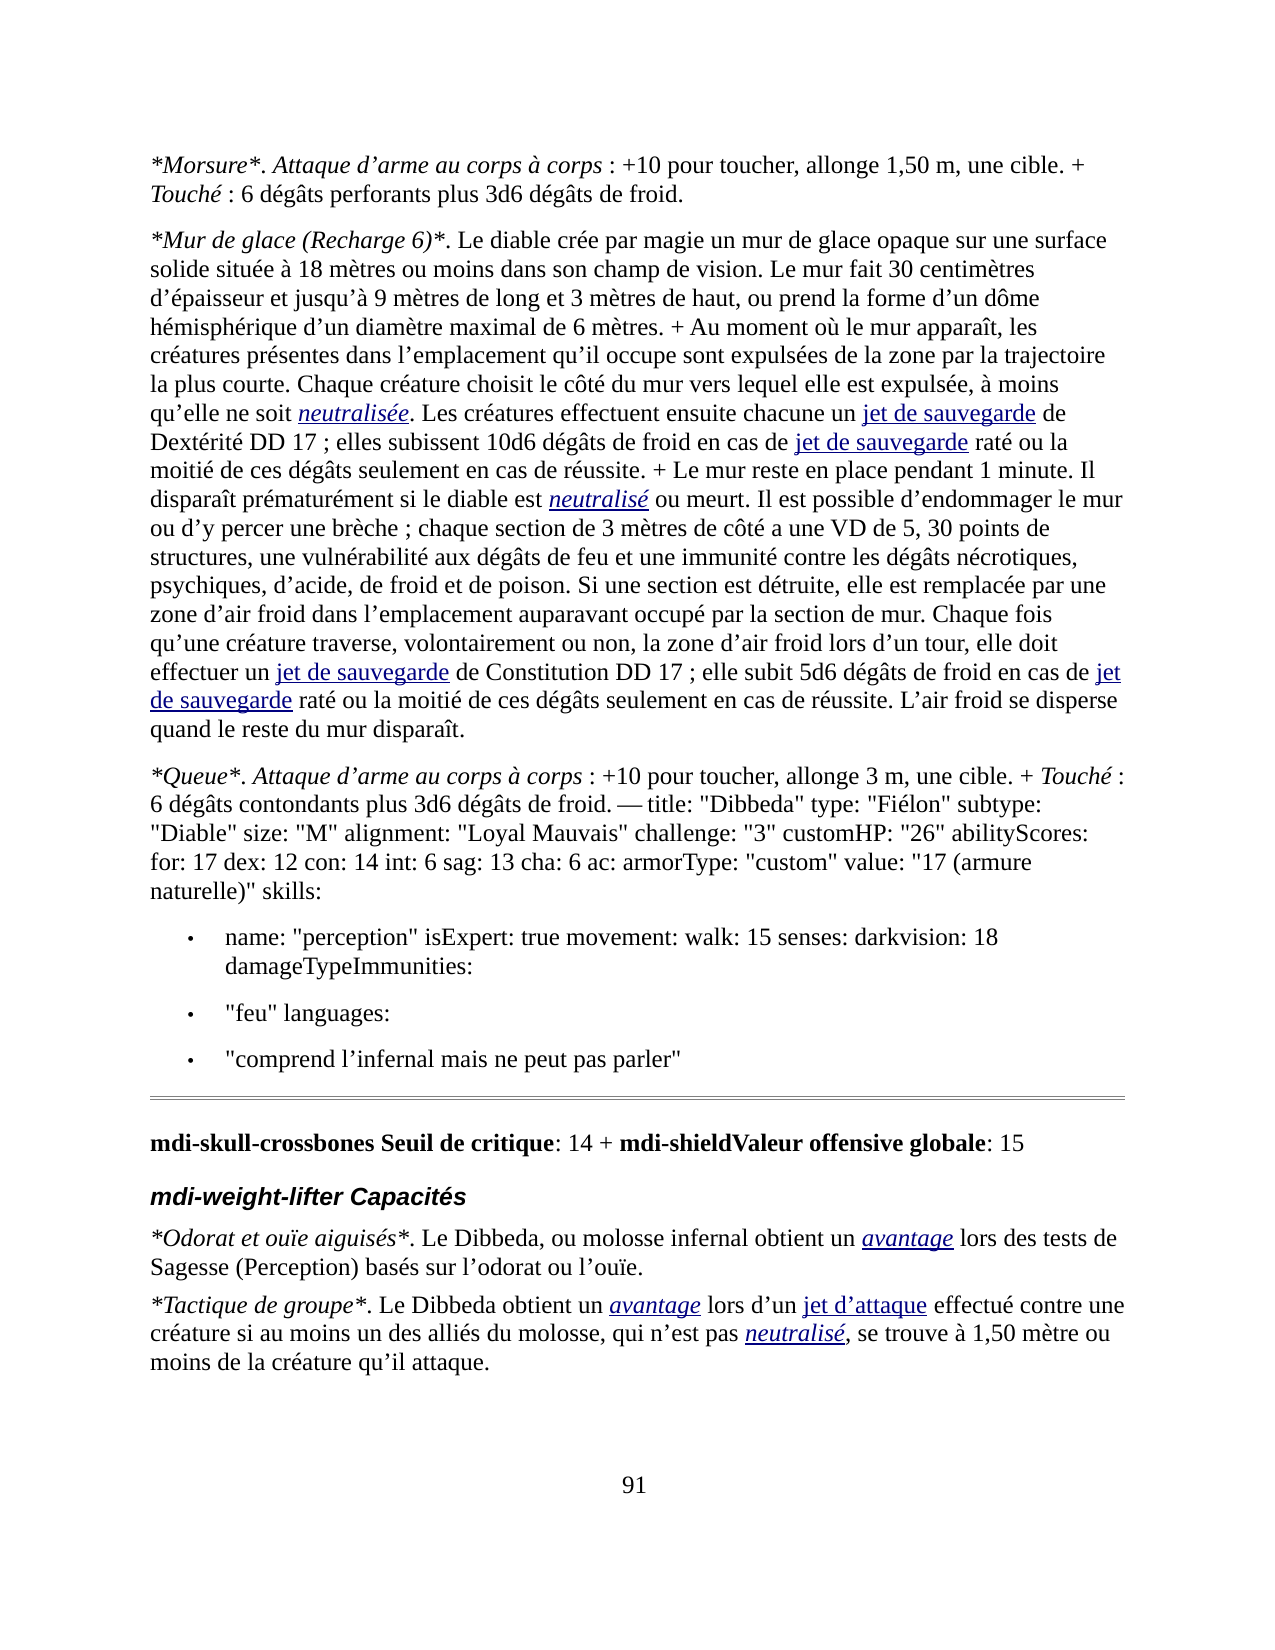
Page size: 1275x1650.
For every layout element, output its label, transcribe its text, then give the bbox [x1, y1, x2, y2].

text *Tactique de groupe*. Le Dibbeda obtient un avantage lors d’un jet d’attaque effectué contre une créature si au moins un des alliés du molosse, qui n’est pas neutralisé, se trouve à 1,50 mètre ou moins de la créature qu’il attaque. [150, 1290, 1125, 1376]
text *Queue*. Attaque d’arme au corps à corps : +10 pour toucher, allonge 3 m, une cible. + Touché : 6 dégâts contondants plus 3d6 dégâts de froid. — title: "Dibbeda" type: "Fiélon" subtype: "Diable" size: "M" alignment: "Loyal Mauvais" challenge: "3" customHP: "26" abilityScores: for: 17 dex: 12 con: 14 int: 6 sag: 13 cha: 6 ac: armorType: "custom" value: "17 (armure naturelle)" skills: [150, 761, 1125, 904]
text *Mur de glace (Recharge 6)*. Le diable crée par magie un mur de glace opaque sur une surface solide située à 18 mètres ou moins dans son champ de vision. Le mur fait 30 centimètres d’épaisseur et jusqu’à 9 mètres de long et 3 mètres de haut, ou prend la forme d’un dôme hémisphérique d’un diamètre maximal de 6 mètres. + Au moment où le mur apparaît, les créatures présentes dans l’emplacement qu’il occupe sont expulsées de la zone par la trajectoire la plus courte. Chaque créature choisit le côté du mur vers lequel elle est expulsée, à moins qu’elle ne soit neutralisée. Les créatures effectuent ensuite chacune un jet de sauvegarde de Dextérité DD 17 ; elles subissent 10d6 dégâts de froid en cas de jet de sauvegarde raté ou la moitié de ces dégâts seulement en cas de réussite. + Le mur reste en place pendant 1 minute. Il disparaît prématurément si le diable est neutralisé ou meurt. Il est possible d’endommager le mur ou d’y percer une brèche ; chaque section de 3 mètres de côté a une VD de 5, 30 points de structures, une vulnérabilité aux dégâts de feu et une immunité contre les dégâts nécrotiques, psychiques, d’acide, de froid et de poison. Si une section est détruite, elle est remplacée par une zone d’air froid dans l’emplacement auparavant occupé par la section de mur. Chaque fois qu’une créature traverse, volontairement ou non, la zone d’air froid lors d’un tour, elle doit effectuer un jet de sauvegarde de Constitution DD 17 ; elle subit 5d6 dégâts de froid en cas de jet de sauvegarde raté ou la moitié de ces dégâts seulement en cas de réussite. L’air froid se disperse quand le reste du mur disparaît. [150, 225, 1125, 743]
list "feu" languages: [187, 998, 1125, 1027]
text *Morsure*. Attaque d’arme au corps à corps : +10 pour toucher, allonge 1,50 m, une cible. + Touché : 6 dégâts perforants plus 3d6 dégâts de froid. [150, 150, 1125, 207]
list "comprend l’infernal mais ne peut pas parler" [187, 1044, 1125, 1073]
text mdi-skull-crossbones Seuil de critique: 14 + mdi-shieldValeur offensive globale: 15 [150, 1128, 1125, 1157]
list name: "perception" isExpert: true movement: walk: 15 senses: darkvision: 18 damageTypeImmunities: [187, 922, 1125, 980]
subtitle mdi-weight-lifter Capacités [150, 1182, 1125, 1211]
text *Odorat et ouïe aiguisés*. Le Dibbeda, ou molosse infernal obtient un avantage lors des tests de Sagesse (Perception) basés sur l’odorat ou l’ouïe. [150, 1223, 1125, 1281]
